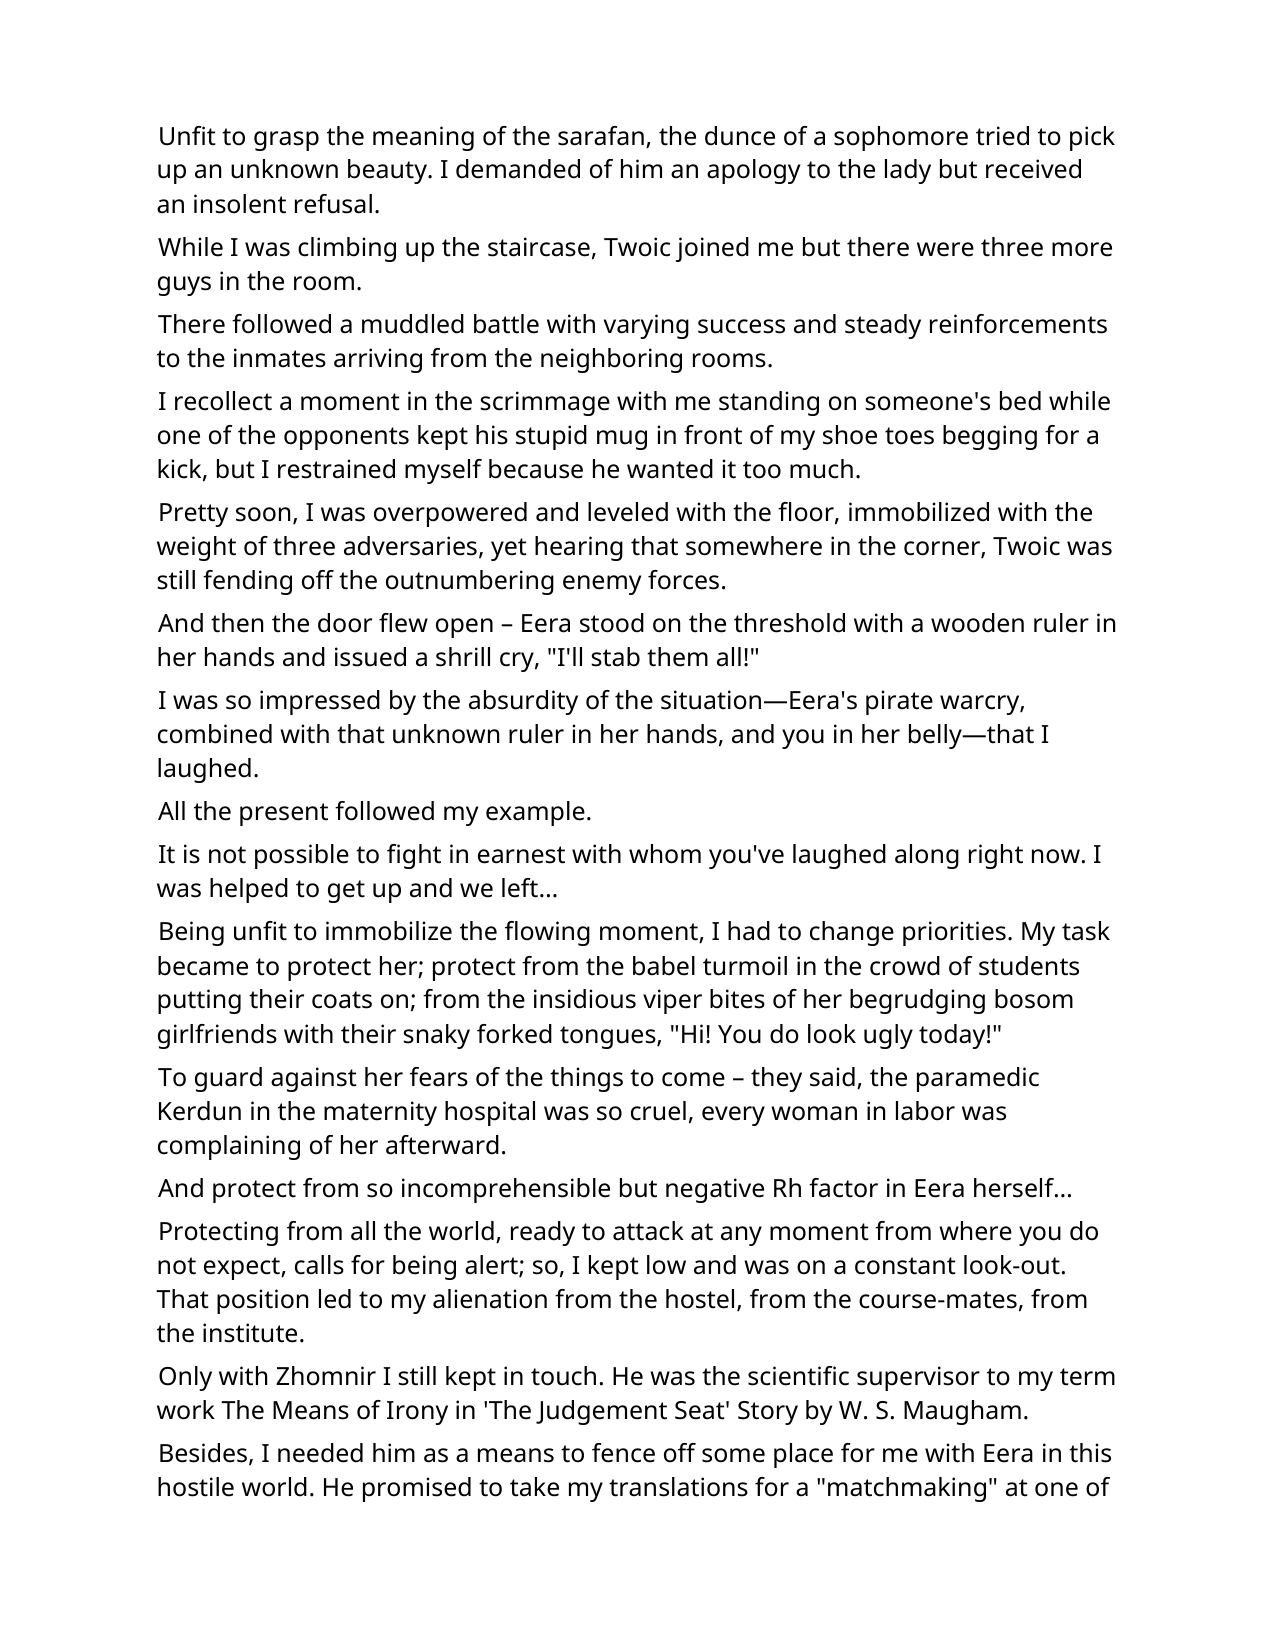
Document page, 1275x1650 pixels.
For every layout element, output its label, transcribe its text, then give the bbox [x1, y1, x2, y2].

text To guard against her fears of the things to come – they said, the paramedic Kerdun in the maternity hospital was so cruel, every woman in labor was complaining of her afterward. [156, 1059, 1118, 1161]
text Being unfit to immobilize the flowing moment, I had to change priorities. My task became to protect her; protect from the babel turmoil in the crowd of students putting their coats on; from the insidious viper bites of her begrudging bosom girlfriends with their snaky forked tongues, "Hi! You do look ugly today!" [156, 914, 1118, 1050]
text I was so impressed by the absurdity of the situation—Eera's pirate warcry, combined with that unknown ruler in her hands, and you in her belly—that I laughed. [156, 683, 1118, 785]
text Besides, I needed him as a means to fence off some place for me with Eera in this hostile world. He promised to take my translations for a "matchmaking" at one of [156, 1436, 1118, 1504]
text Unfit to grasp the meaning of the sarafan, the dunce of a sophomore tried to pick up an unknown beauty. I demanded of him an apology to the lady but received an insolent refusal. [156, 118, 1118, 220]
text And then the door flew open – Eera stood on the threshold with a wooden ruler in her hands and issued a shrill cry, "I'll stab them all!" [156, 606, 1118, 674]
text I recollect a moment in the scrimmage with me standing on someone's bed while one of the opponents kept his stupid mug in front of my shoe toes begging for a kick, but I restrained myself because he wanted it too much. [156, 383, 1118, 486]
text And protect from so incomprehensible but negative Rh factor in Eera herself… [156, 1170, 1118, 1204]
text There followed a muddled battle with varying success and steady reinforcements to the inmates arriving from the neighboring rooms. [156, 306, 1118, 374]
text Pretty soon, I was overpowered and leveled with the floor, immobilized with the weight of three adversaries, yet hearing that somewhere in the corner, Twoic was still fending off the outnumbering enemy forces. [156, 494, 1118, 597]
text Only with Zhomnir I still kept in touch. He was the scientific supervisor to my term work The Means of Irony in 'The Judgement Seat' Story by W. S. Maugham. [156, 1359, 1118, 1427]
text While I was climbing up the staircase, Twoic joined me but there were three more guys in the room. [156, 229, 1118, 297]
text Protecting from all the world, ready to attack at any moment from where you do not expect, calls for being alert; so, I kept low and was on a constant look-out. That position led to my alienation from the hostel, from the course-mates, from the institute. [156, 1213, 1118, 1350]
text It is not possible to fight in earnest with whom you've laughed along right now. I was helped to get up and we left… [156, 837, 1118, 905]
text All the present followed my example. [156, 794, 1118, 828]
